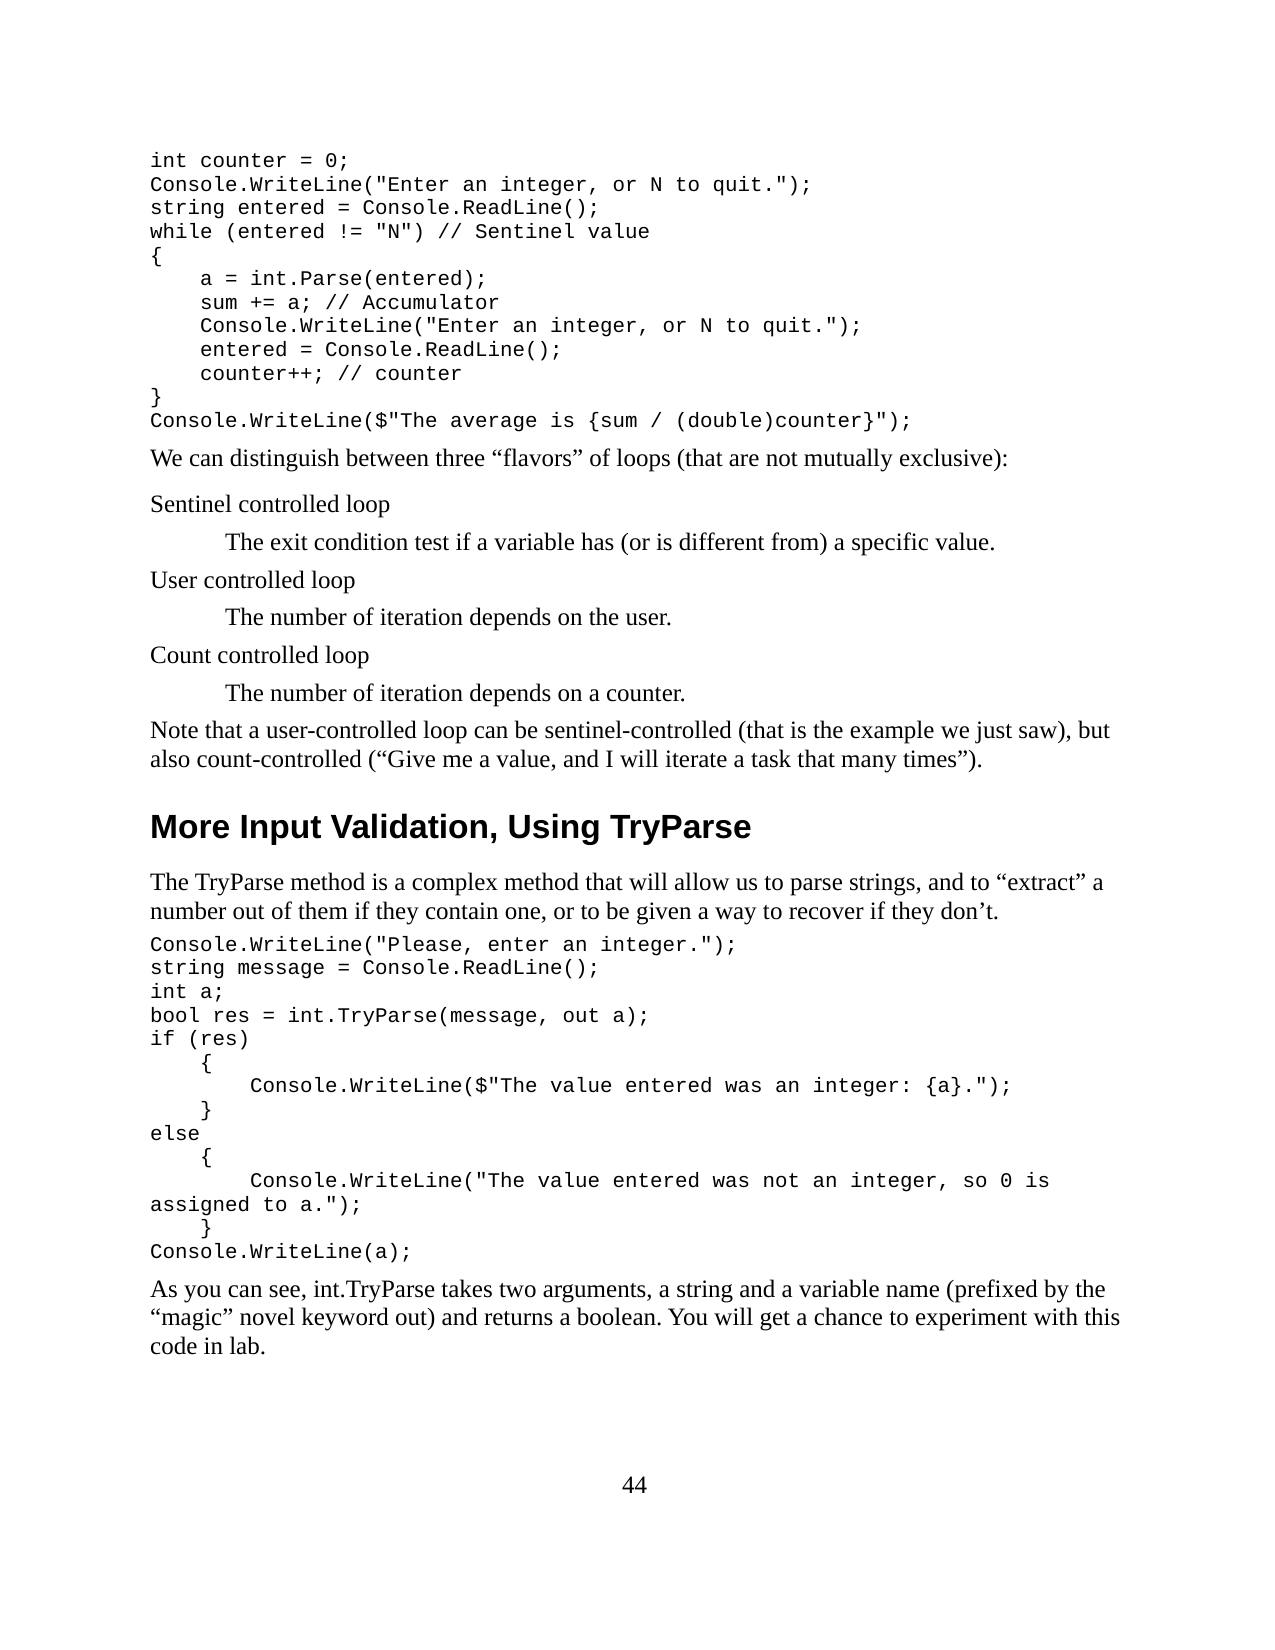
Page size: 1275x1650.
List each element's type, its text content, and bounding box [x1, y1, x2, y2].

text int a; [150, 981, 1125, 1004]
text a = int.Parse(entered); [150, 268, 1125, 292]
text As you can see, int.TryParse takes two arguments, a string and a variable name (prefixed by the “magic” novel keyword out) and returns a boolean. You will get a chance to experiment with this code in lab. [150, 1274, 1125, 1360]
text The number of iteration depends on the user. [225, 602, 1125, 631]
text The TryParse method is a complex method that will allow us to parse strings, and to “extract” a number out of them if they contain one, or to be given a way to recover if they don’t. [150, 867, 1125, 925]
text while (entered != "N") // Sentinel value [150, 221, 1125, 244]
text { [150, 1052, 1125, 1076]
text Console.WriteLine(a); [150, 1241, 1125, 1265]
text if (res) [150, 1028, 1125, 1052]
text Console.WriteLine("Enter an integer, or N to quit."); [150, 174, 1125, 197]
text string message = Console.ReadLine(); [150, 957, 1125, 981]
text bool res = int.TryParse(message, out a); [150, 1004, 1125, 1028]
text User controlled loop [150, 565, 1125, 593]
text entered = Console.ReadLine(); [150, 339, 1125, 363]
text Count controlled loop [150, 640, 1125, 669]
text sum += a; // Accumulator [150, 292, 1125, 316]
text The exit condition test if a variable has (or is different from) a specific value. [225, 527, 1125, 556]
text { [150, 244, 1125, 268]
text counter++; // counter [150, 363, 1125, 386]
text Console.WriteLine("Please, enter an integer."); [150, 934, 1125, 957]
text } [150, 386, 1125, 410]
text int counter = 0; [150, 150, 1125, 174]
text string entered = Console.ReadLine(); [150, 197, 1125, 221]
text { [150, 1146, 1125, 1170]
text Console.WriteLine($"The value entered was an integer: {a}."); [150, 1076, 1125, 1099]
text We can distinguish between three “flavors” of loops (that are not mutually exclusive): [150, 443, 1125, 471]
text } [150, 1099, 1125, 1123]
text The number of iteration depends on a counter. [225, 678, 1125, 707]
text Console.WriteLine("The value entered was not an integer, so 0 is assigned to a."); [150, 1170, 1125, 1217]
text Console.WriteLine("Enter an integer, or N to quit."); [150, 316, 1125, 339]
text } [150, 1217, 1125, 1241]
subtitle More Input Validation, Using TryParse [150, 807, 1125, 846]
text else [150, 1123, 1125, 1146]
text Sentinel controlled loop [150, 489, 1125, 518]
text Note that a user-controlled loop can be sentinel-controlled (that is the example we just saw), but also count-controlled (“Give me a value, and I will iterate a task that many times”). [150, 716, 1125, 773]
text Console.WriteLine($"The average is {sum / (double)counter}"); [150, 410, 1125, 434]
